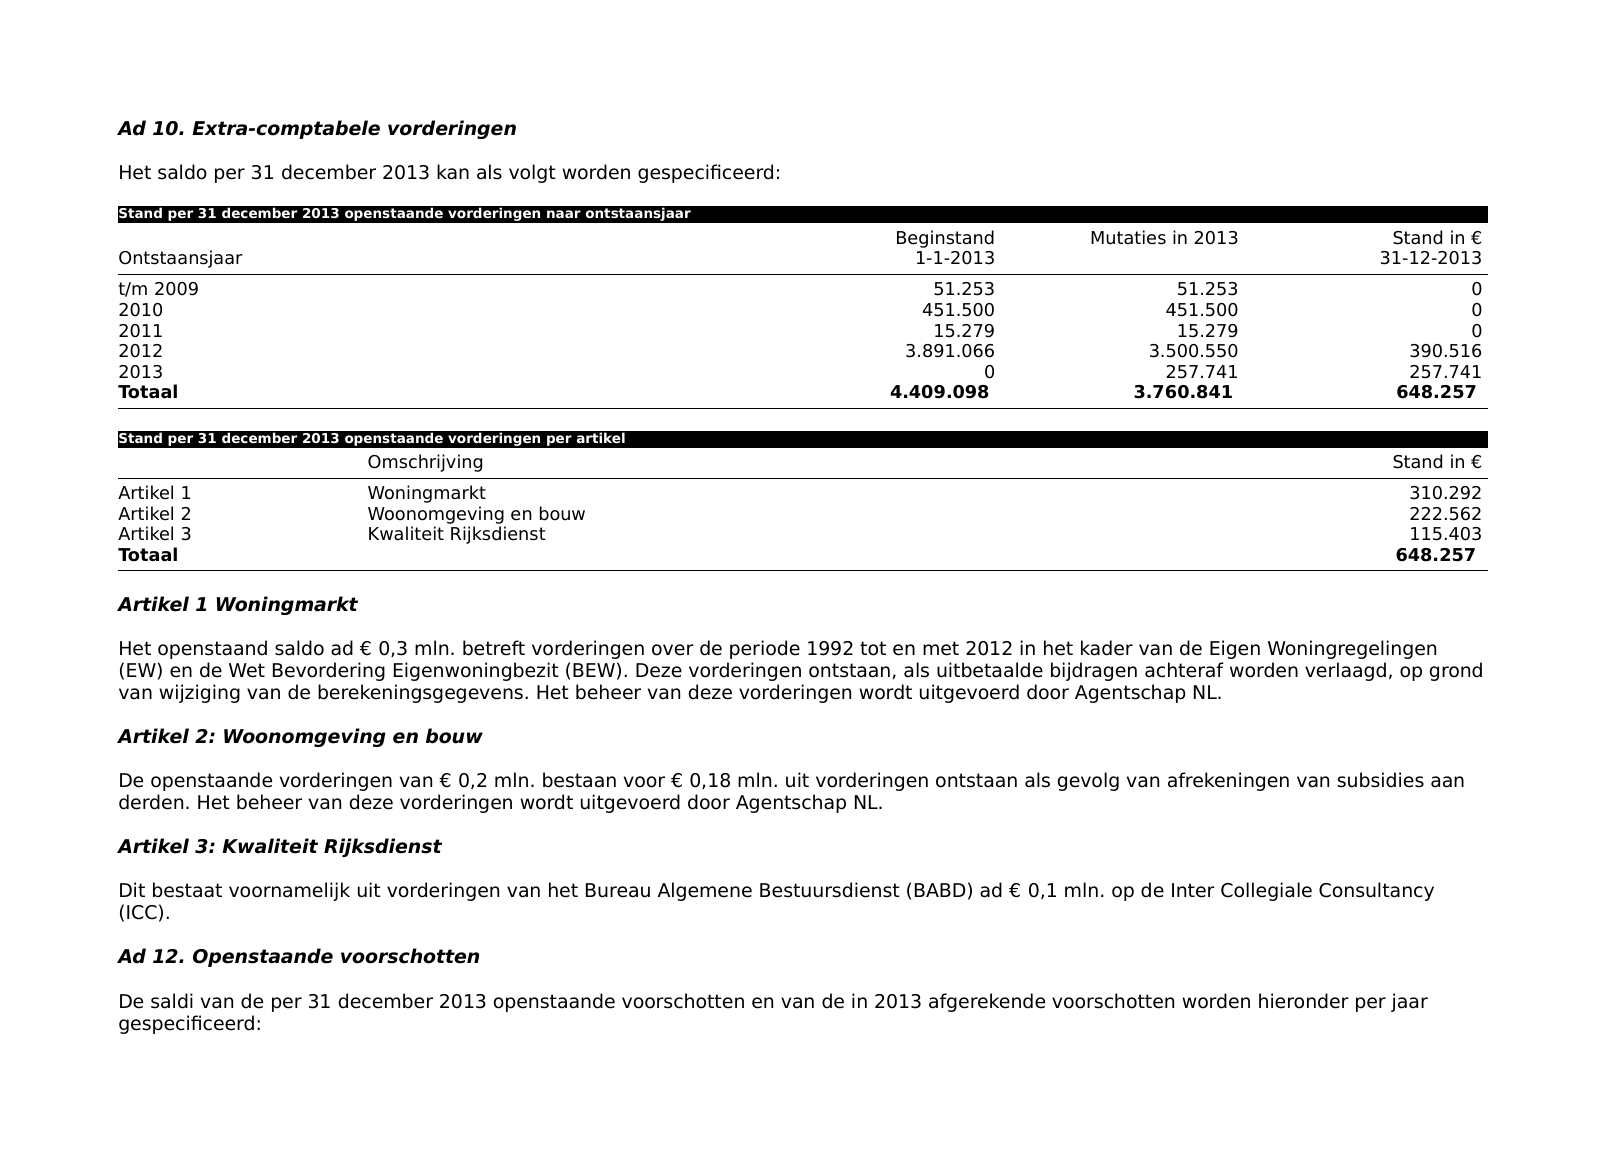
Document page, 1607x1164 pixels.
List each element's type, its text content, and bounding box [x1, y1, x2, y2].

table_header Stand per 31 december 2013 openstaande vorderingen naar ontstaansjaar [118, 206, 1488, 222]
table_cell Beginstand [758, 223, 1001, 248]
table_cell 0 [1245, 300, 1488, 321]
table_cell 2013 [118, 362, 757, 382]
subtitle Artikel 1 Woningmarkt [118, 593, 1488, 616]
table_header Stand per 31 december 2013 openstaande vorderingen per artikel [118, 431, 1488, 446]
table_cell Woonomgeving en bouw [362, 504, 1214, 524]
table_cell 0 [1245, 321, 1488, 341]
table_cell 451.500 [1001, 300, 1244, 321]
text Het saldo per 31 december 2013 kan als volgt worden gespecificeerd: [118, 162, 1488, 184]
table_cell 1-1-2013 [758, 248, 1001, 273]
table_cell Totaal [118, 383, 757, 408]
table_cell 648.257 [1214, 545, 1488, 570]
table_cell [118, 223, 757, 248]
table_cell 451.500 [758, 300, 1001, 321]
table_cell Totaal [118, 545, 1214, 570]
table_cell 3.760.841 [1001, 383, 1244, 408]
table_cell Woningmarkt [362, 479, 1214, 504]
table_cell 15.279 [1001, 321, 1244, 341]
subtitle Ad 12. Openstaande voorschotten [118, 946, 1488, 968]
table_cell Omschrijving [362, 448, 1214, 477]
subtitle Ad 10. Extra-comptabele vorderingen [118, 118, 1488, 140]
table_cell 51.253 [758, 275, 1001, 300]
table_cell 648.257 [1245, 383, 1488, 408]
table_cell 2011 [118, 321, 757, 341]
subtitle Artikel 2: Woonomgeving en bouw [118, 726, 1488, 748]
table_cell 0 [758, 362, 1001, 382]
text De saldi van de per 31 december 2013 openstaande voorschotten en van de in 2013 afgerekende voorschotten worden hieronder per jaar gespecificeerd: [118, 991, 1488, 1034]
text De openstaande vorderingen van € 0,2 mln. bestaan voor € 0,18 mln. uit vorderingen ontstaan als gevolg van afrekeningen van subsidies aan derden. Het beheer van deze vorderingen wordt uitgevoerd door Agentschap NL. [118, 770, 1488, 814]
table_cell 31-12-2013 [1245, 248, 1488, 273]
text Dit bestaat voornamelijk uit vorderingen van het Bureau Algemene Bestuursdienst (BABD) ad € 0,1 mln. op de Inter Collegiale Consultancy (ICC). [118, 880, 1488, 924]
table_cell 15.279 [758, 321, 1001, 341]
table_cell 4.409.098 [758, 383, 1001, 408]
table_cell 257.741 [1001, 362, 1244, 382]
table_cell 115.403 [1214, 524, 1488, 545]
table_cell 0 [1245, 275, 1488, 300]
table_cell 310.292 [1214, 479, 1488, 504]
subtitle Artikel 3: Kwaliteit Rijksdienst [118, 836, 1488, 858]
table_cell Ontstaansjaar [118, 248, 757, 273]
table_cell Kwaliteit Rijksdienst [362, 524, 1214, 545]
table_cell 390.516 [1245, 341, 1488, 362]
table_cell Artikel 1 [118, 479, 362, 504]
table_cell Artikel 2 [118, 504, 362, 524]
table_cell [1001, 248, 1244, 273]
table_cell 2010 [118, 300, 757, 321]
table_cell Stand in € [1214, 448, 1488, 477]
table_cell Mutaties in 2013 [1001, 223, 1244, 248]
text Het openstaand saldo ad € 0,3 mln. betreft vorderingen over de periode 1992 tot en met 2012 in het kader van de Eigen Woningregelingen (EW) en de Wet Bevordering Eigenwoningbezit (BEW). Deze vorderingen ontstaan, als uitbetaalde bijdragen achteraf worden verlaagd, op grond van wijziging van de berekeningsgegevens. Het beheer van deze vorderingen wordt uitgevoerd door Agentschap NL. [118, 638, 1488, 704]
table_cell 222.562 [1214, 504, 1488, 524]
table_cell t/m 2009 [118, 275, 757, 300]
table_cell Artikel 3 [118, 524, 362, 545]
table_cell 3.500.550 [1001, 341, 1244, 362]
table_cell 51.253 [1001, 275, 1244, 300]
table_cell 257.741 [1245, 362, 1488, 382]
table_cell 2012 [118, 341, 757, 362]
table_cell Stand in € [1245, 223, 1488, 248]
table_cell [118, 448, 362, 477]
table_cell 3.891.066 [758, 341, 1001, 362]
